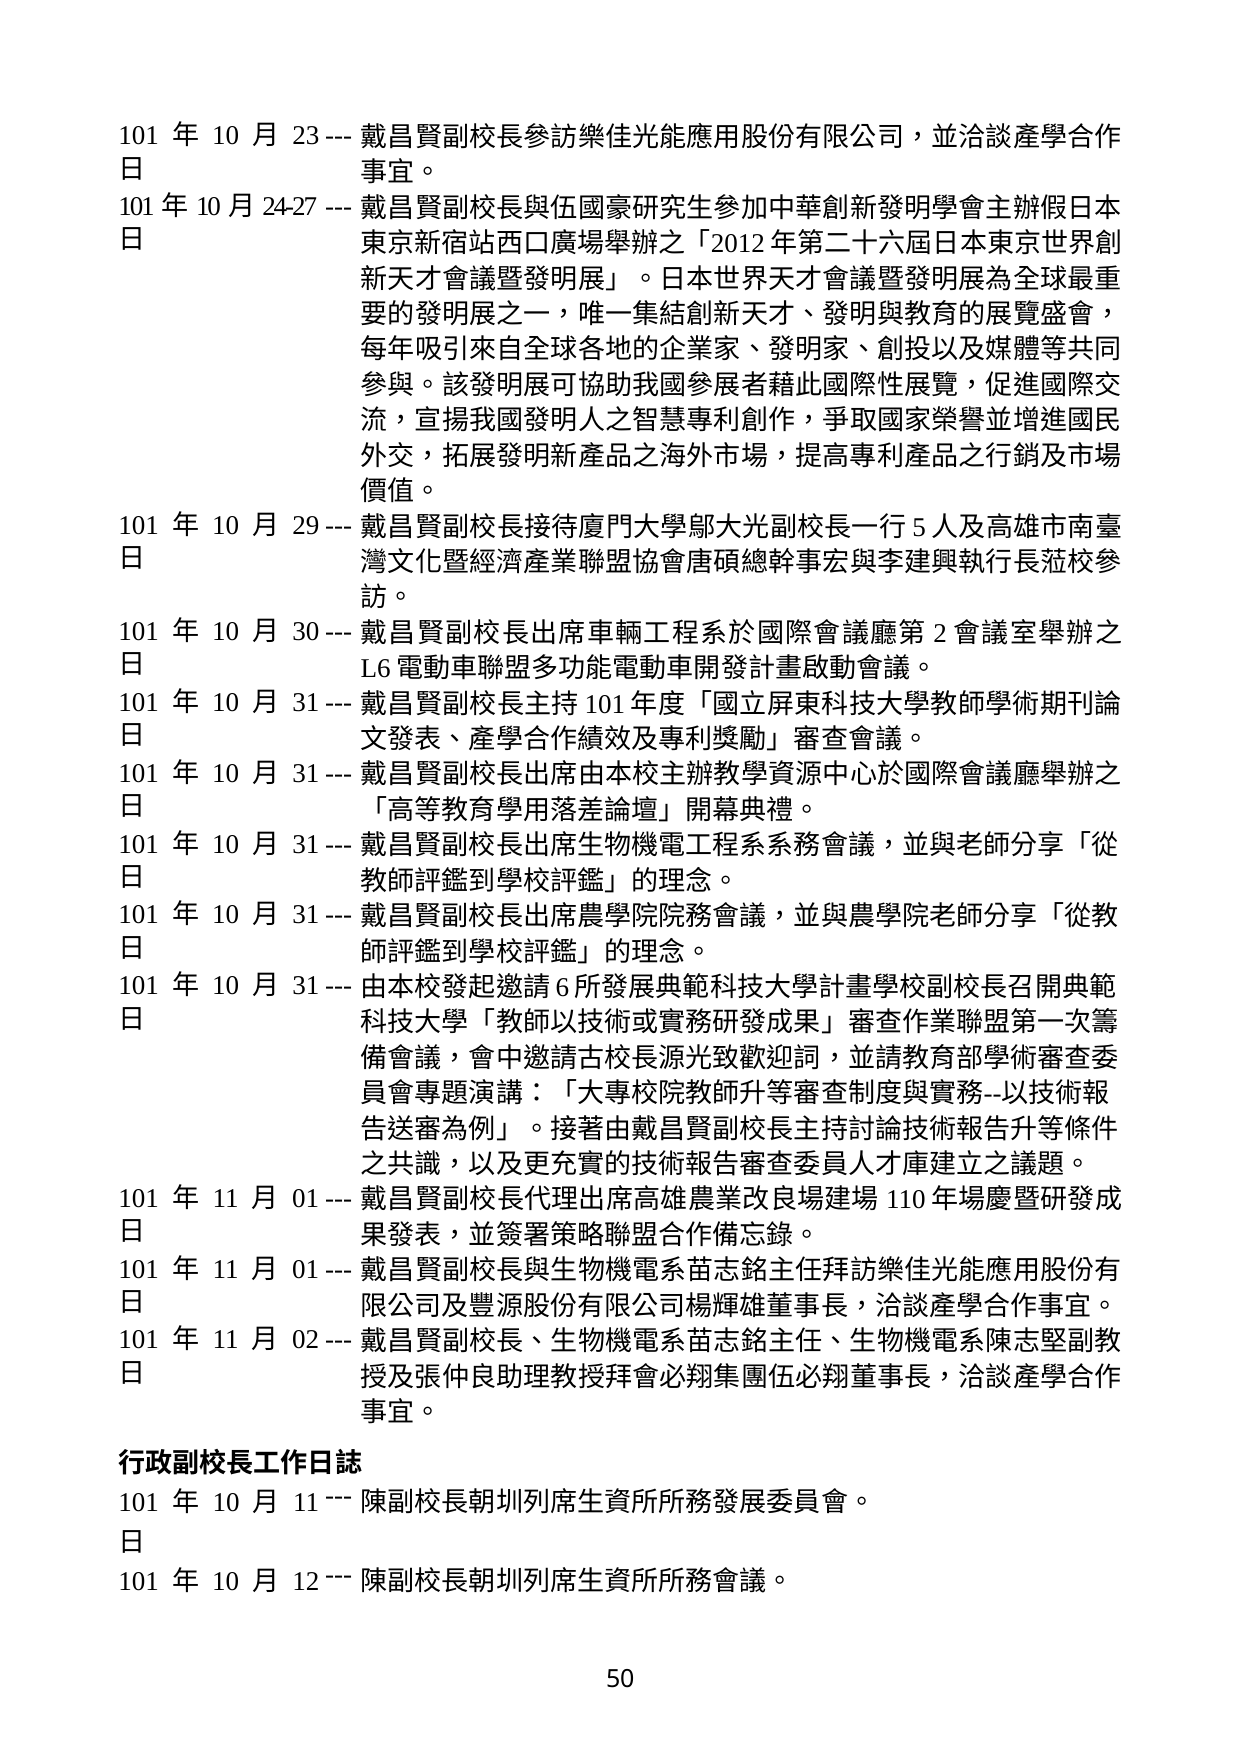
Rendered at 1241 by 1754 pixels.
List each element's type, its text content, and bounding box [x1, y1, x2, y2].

table_cell 101年10月31日 [115, 968, 322, 1181]
table_cell --- [322, 1181, 357, 1251]
table_cell 戴昌賢副校長出席車輛工程系於國際會議廳第2會議室舉辦之L6電動車聯盟多功能電動車開發計畫啟動會議。 [358, 614, 1125, 685]
table_cell 101年10月31日 [115, 756, 322, 826]
table_cell 101年10月24-27日 [115, 189, 322, 508]
table_cell 101年10月29日 [115, 508, 322, 614]
table_cell 由本校發起邀請6所發展典範科技大學計畫學校副校長召開典範科技大學「教師以技術或實務研發成果」審查作業聯盟第一次籌備會議，會中邀請古校長源光致歡迎詞，並請教育部學術審查委員會專題演講：「大專校院教師升等審查制度與實務--以技術報告送審為例」。接著由戴昌賢副校長主持討論技術報告升等條件之共識，以及更充實的技術報告審查委員人才庫建立之議題。 [358, 968, 1125, 1181]
table_cell 101年11月01日 [115, 1181, 322, 1251]
table_cell --- [322, 118, 357, 189]
table_cell 戴昌賢副校長與伍國豪研究生參加中華創新發明學會主辦假日本東京新宿站西口廣場舉辦之「2012年第二十六屆日本東京世界創新天才會議暨發明展」。日本世界天才會議暨發明展為全球最重要的發明展之一，唯一集結創新天才、發明與教育的展覽盛會，每年吸引來自全球各地的企業家、發明家、創投以及媒體等共同參與。該發明展可協助我國參展者藉此國際性展覽，促進國際交流，宣揚我國發明人之智慧專利創作，爭取國家榮譽並增進國民外交，拓展發明新產品之海外市場，提高專利產品之行銷及市場價值。 [358, 189, 1125, 508]
table_cell 陳副校長朝圳列席生資所所務會議。 [358, 1559, 1125, 1598]
table_cell 戴昌賢副校長接待廈門大學鄔大光副校長一行5人及高雄市南臺灣文化暨經濟產業聯盟協會唐碩總幹事宏與李建興執行長蒞校參訪。 [358, 508, 1125, 614]
table_cell 101年10月31日 [115, 685, 322, 756]
table_cell --- [322, 897, 357, 968]
table_cell --- [322, 189, 357, 508]
table_cell 戴昌賢副校長與生物機電系苗志銘主任拜訪樂佳光能應用股份有限公司及豐源股份有限公司楊輝雄董事長，洽談產學合作事宜。 [358, 1251, 1125, 1322]
table_cell 101年10月31日 [115, 826, 322, 897]
table_cell 戴昌賢副校長參訪樂佳光能應用股份有限公司，並洽談產學合作事宜。 [358, 118, 1125, 189]
table_cell 101年10月30日 [115, 614, 322, 685]
table_cell 101年11月02日 [115, 1322, 322, 1428]
table_cell --- [322, 685, 357, 756]
table_cell 戴昌賢副校長出席由本校主辦教學資源中心於國際會議廳舉辦之「高等教育學用落差論壇」開幕典禮。 [358, 756, 1125, 826]
table_cell 101年10月31日 [115, 897, 322, 968]
table_cell 陳副校長朝圳列席生資所所務發展委員會。 [358, 1480, 1125, 1559]
table_cell --- [322, 1480, 357, 1559]
table_cell 101年10月12 [115, 1559, 322, 1598]
table_cell --- [322, 756, 357, 826]
table_cell 戴昌賢副校長代理出席高雄農業改良場建場110年場慶暨研發成果發表，並簽署策略聯盟合作備忘錄。 [358, 1181, 1125, 1251]
table_cell --- [322, 1559, 357, 1598]
table_cell --- [322, 508, 357, 614]
table_cell 101年11月01日 [115, 1251, 322, 1322]
table_cell --- [322, 1322, 357, 1428]
table_cell --- [322, 826, 357, 897]
table_cell 101年10月23日 [115, 118, 322, 189]
table_cell 戴昌賢副校長出席生物機電工程系系務會議，並與老師分享「從教師評鑑到學校評鑑」的理念。 [358, 826, 1125, 897]
table_cell --- [322, 968, 357, 1181]
table_cell 戴昌賢副校長主持101年度「國立屏東科技大學教師學術期刊論文發表、產學合作績效及專利獎勵」審查會議。 [358, 685, 1125, 756]
table_cell --- [322, 1251, 357, 1322]
table_cell 101年10月11日 [115, 1480, 322, 1559]
table_cell 戴昌賢副校長、生物機電系苗志銘主任、生物機電系陳志堅副教授及張仲良助理教授拜會必翔集團伍必翔董事長，洽談產學合作事宜。 [358, 1322, 1125, 1428]
table_cell --- [322, 614, 357, 685]
table_cell 戴昌賢副校長出席農學院院務會議，並與農學院老師分享「從教師評鑑到學校評鑑」的理念。 [358, 897, 1125, 968]
table_cell 行政副校長工作日誌 [115, 1429, 1125, 1480]
